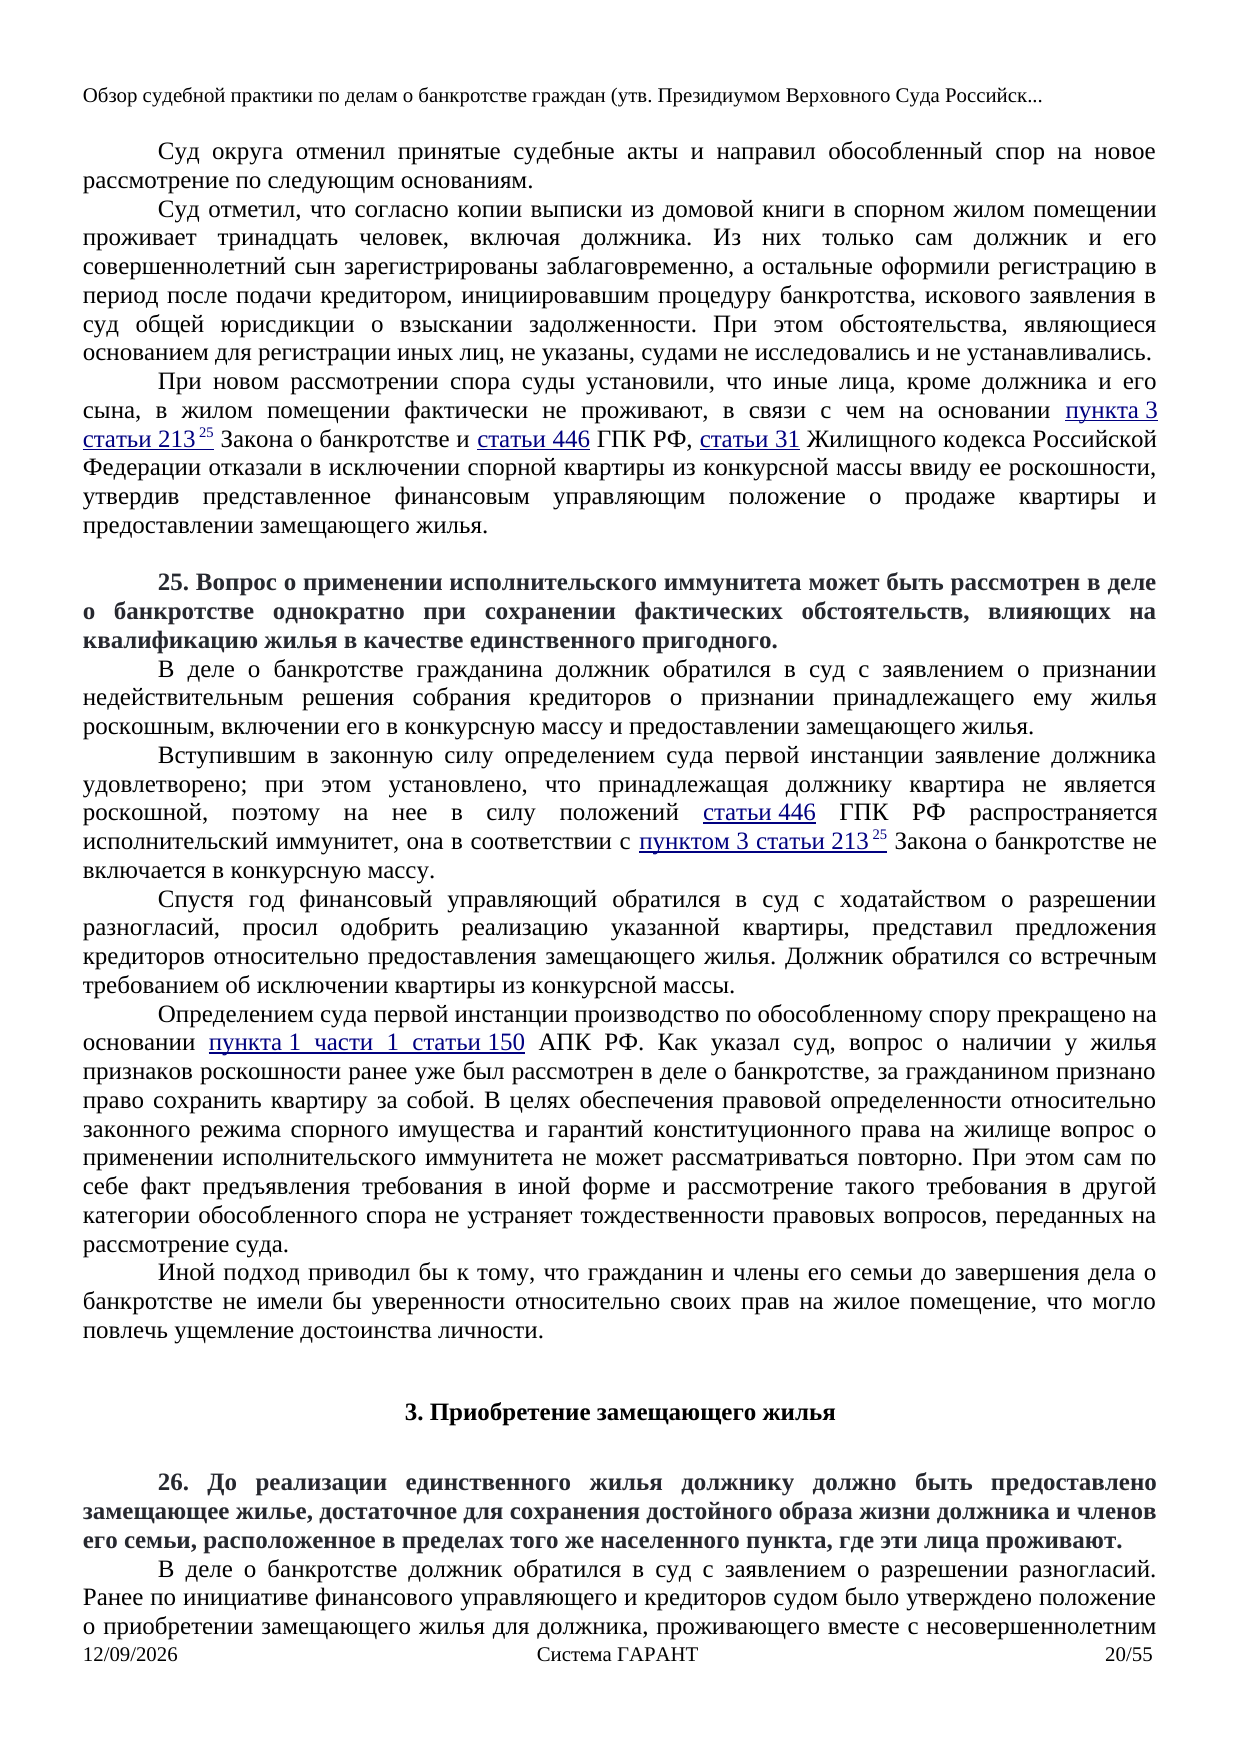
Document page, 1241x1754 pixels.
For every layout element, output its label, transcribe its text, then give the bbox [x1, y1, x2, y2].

text При новом рассмотрении спора суды установили, что иные лица, кроме должника и его сына, в жилом помещении фактически не проживают, в связи с чем на основании пункта 3 статьи 213 25 Закона о банкротстве и статьи 446 ГПК РФ, статьи 31 Жилищного кодекса Российской Федерации отказали в исключении спорной квартиры из конкурсной массы ввиду ее роскошности, утвердив представленное финансовым управляющим положение о продаже квартиры и предоставлении замещающего жилья. [83, 366, 1157, 539]
subtitle 3. Приобретение замещающего жилья [83, 1397, 1157, 1426]
text Спустя год финансовый управляющий обратился в суд с ходатайством о разрешении разногласий, просил одобрить реализацию указанной квартиры, представил предложения кредиторов относительно предоставления замещающего жилья. Должник обратился со встречным требованием об исключении квартиры из конкурсной массы. [83, 884, 1157, 999]
text В деле о банкротстве должник обратился в суд с заявлением о разрешении разногласий. Ранее по инициативе финансового управляющего и кредиторов судом было утверждено положение о приобретении замещающего жилья для должника, проживающего вместе с несовершеннолетним [83, 1554, 1157, 1640]
text Суд округа отменил принятые судебные акты и направил обособленный спор на новое рассмотрение по следующим основаниям. [83, 136, 1157, 194]
text Определением суда первой инстанции производство по обособленному спору прекращено на основании пункта 1 части 1 статьи 150 АПК РФ. Как указал суд, вопрос о наличии у жилья признаков роскошности ранее уже был рассмотрен в деле о банкротстве, за гражданином признано право сохранить квартиру за собой. В целях обеспечения правовой определенности относительно законного режима спорного имущества и гарантий конституционного права на жилище вопрос о применении исполнительского иммунитета не может рассматриваться повторно. При этом сам по себе факт предъявления требования в иной форме и рассмотрение такого требования в другой категории обособленного спора не устраняет тождественности правовых вопросов, переданных на рассмотрение суда. [83, 999, 1157, 1257]
text Суд отметил, что согласно копии выписки из домовой книги в спорном жилом помещении проживает тринадцать человек, включая должника. Из них только сам должник и его совершеннолетний сын зарегистрированы заблаговременно, а остальные оформили регистрацию в период после подачи кредитором, инициировавшим процедуру банкротства, искового заявления в суд общей юрисдикции о взыскании задолженности. При этом обстоятельства, являющиеся основанием для регистрации иных лиц, не указаны, судами не исследовались и не устанавливались. [83, 194, 1157, 366]
text Вступившим в законную силу определением суда первой инстанции заявление должника удовлетворено; при этом установлено, что принадлежащая должнику квартира не является роскошной, поэтому на нее в силу положений статьи 446 ГПК РФ распространяется исполнительский иммунитет, она в соответствии с пунктом 3 статьи 213 25 Закона о банкротстве не включается в конкурсную массу. [83, 740, 1157, 884]
text 25. Вопрос о применении исполнительского иммунитета может быть рассмотрен в деле о банкротстве однократно при сохранении фактических обстоятельств, влияющих на квалификацию жилья в качестве единственного пригодного. [83, 567, 1157, 654]
text Иной подход приводил бы к тому, что гражданин и члены его семьи до завершения дела о банкротстве не имели бы уверенности относительно своих прав на жилое помещение, что могло повлечь ущемление достоинства личности. [83, 1257, 1157, 1344]
text 26. До реализации единственного жилья должнику должно быть предоставлено замещающее жилье, достаточное для сохранения достойного образа жизни должника и членов его семьи, расположенное в пределах того же населенного пункта, где эти лица проживают. [83, 1467, 1157, 1554]
text В деле о банкротстве гражданина должник обратился в суд с заявлением о признании недействительным решения собрания кредиторов о признании принадлежащего ему жилья роскошным, включении его в конкурсную массу и предоставлении замещающего жилья. [83, 654, 1157, 740]
